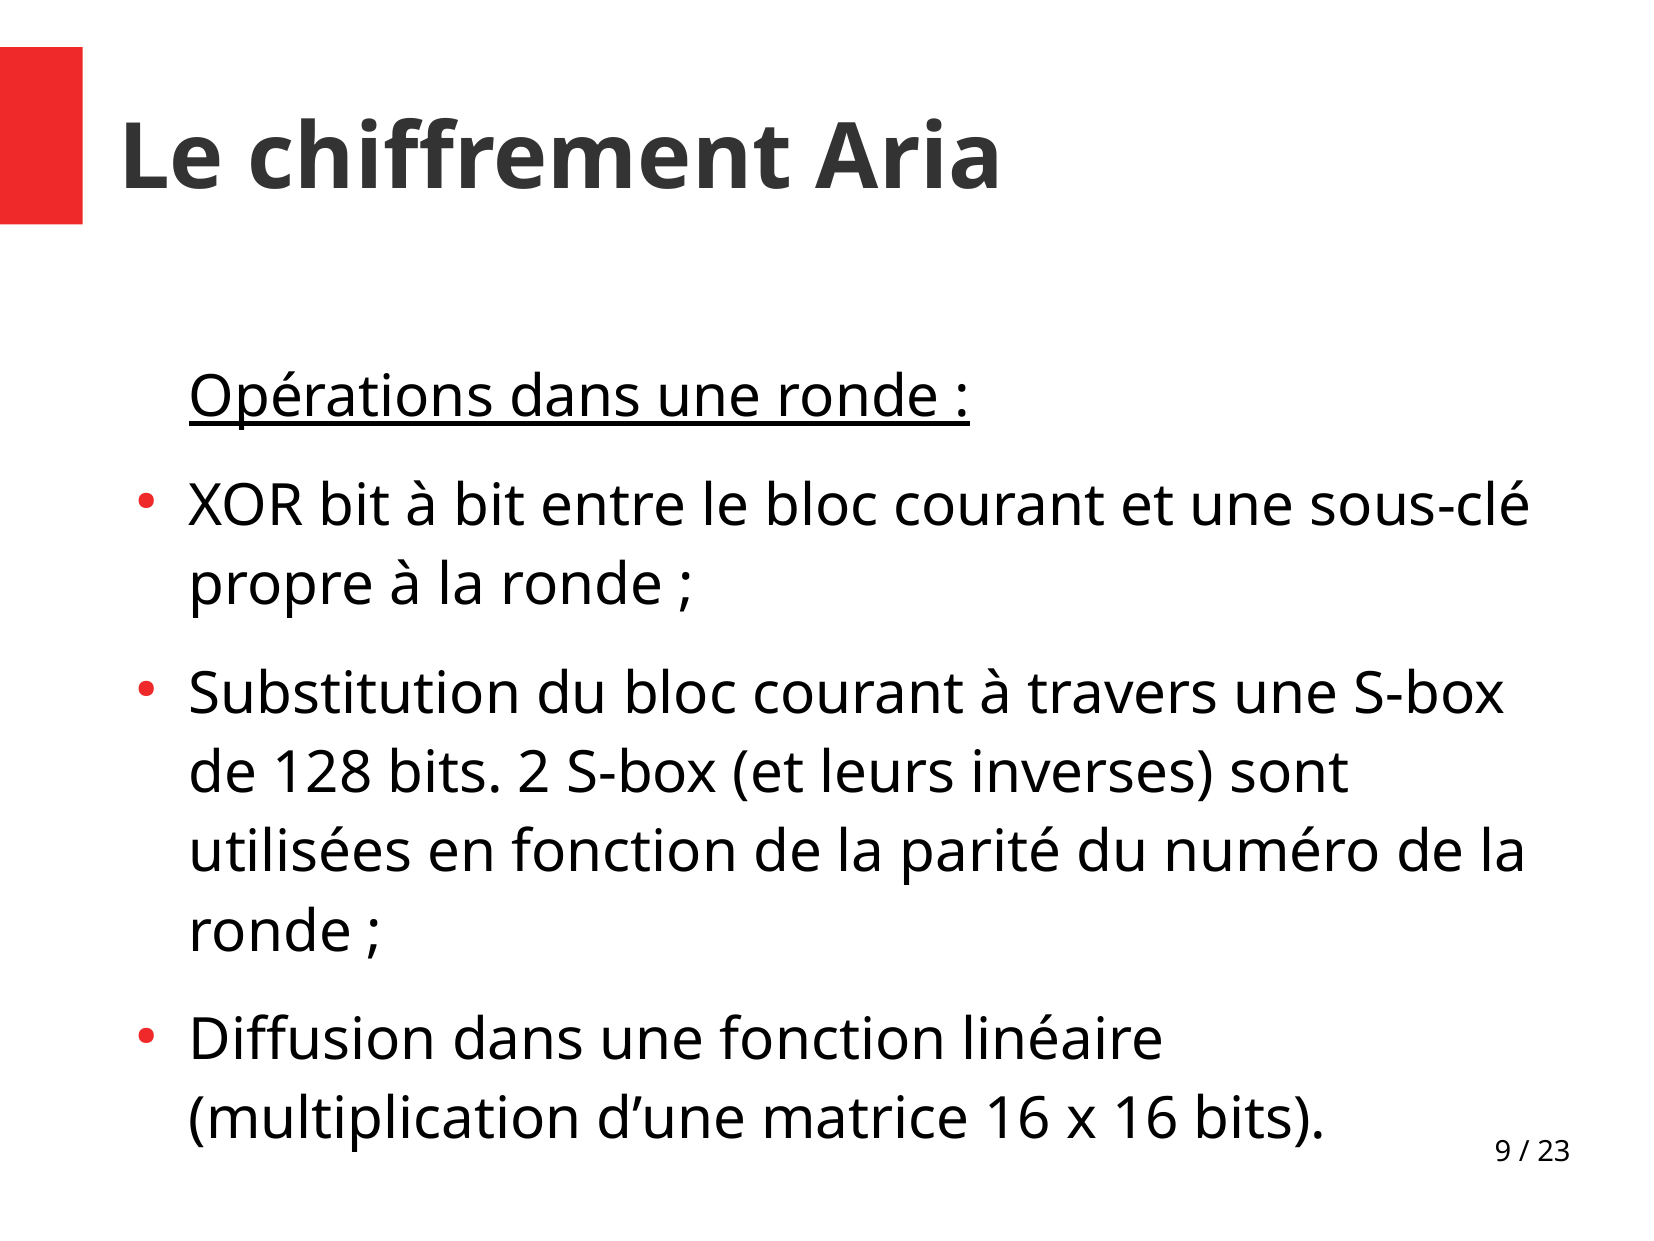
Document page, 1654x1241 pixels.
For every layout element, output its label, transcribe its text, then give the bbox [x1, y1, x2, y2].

list Opérations dans une ronde : XOR bit à bit entre le bloc courant et une sous-clé propre à la ronde ; Substitution du bloc courant à travers une S-box de 128 bits. 2 S-box (et leurs inverses) sont utilisées en fonction de la parité du numéro de la ronde ; Diffusion dans une fonction linéaire (multiplication d’une matrice 16 x 16 bits). [118, 354, 1536, 1074]
title Le chiffrement Aria [118, 49, 1571, 257]
